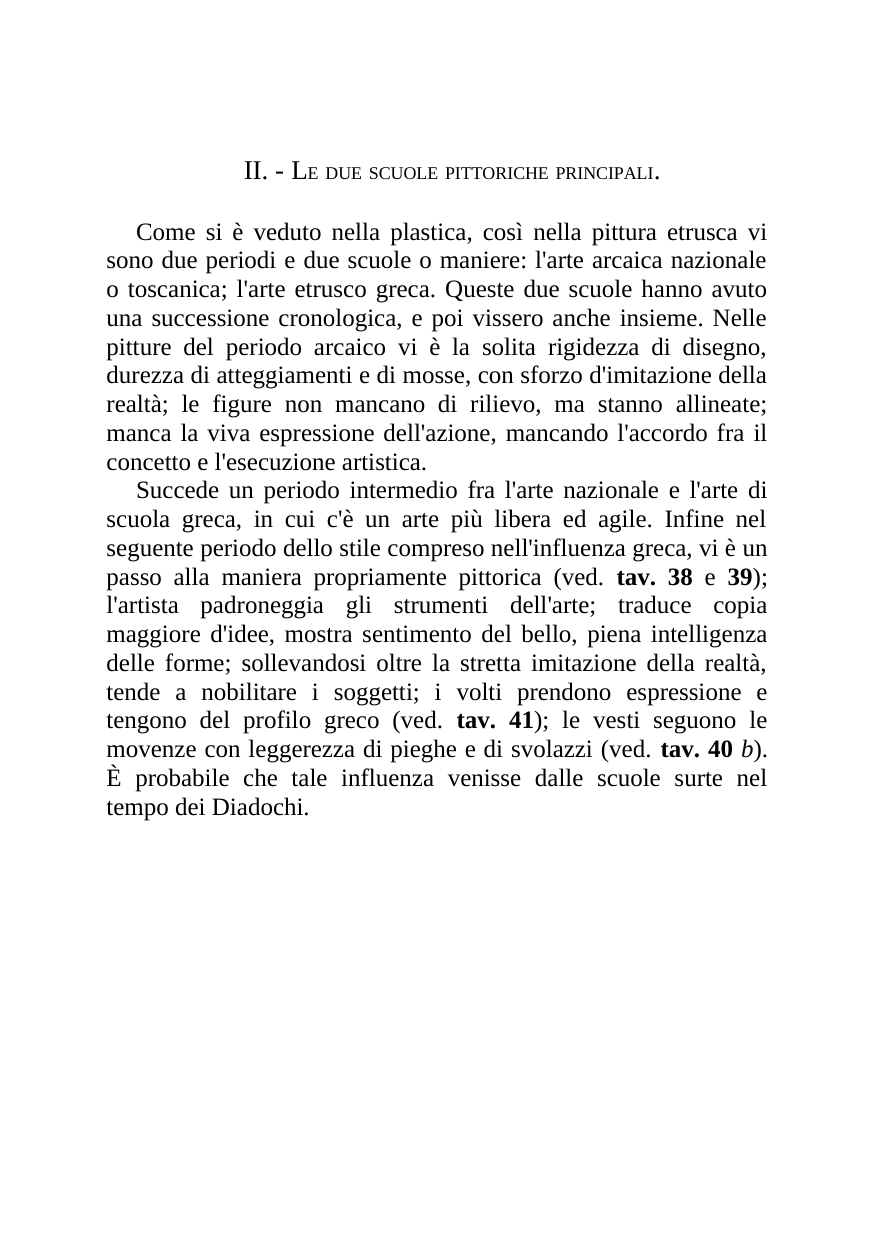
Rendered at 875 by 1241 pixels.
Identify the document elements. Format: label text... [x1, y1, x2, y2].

text Come si è veduto nella plastica, così nella pittura etrusca vi sono due periodi e due scuole o maniere: l'arte arcaica nazionale o toscanica; l'arte etrusco greca. Queste due scuole hanno avuto una successione cronologica, e poi vissero anche insieme. Nelle pitture del periodo arcaico vi è la solita rigidezza di disegno, durezza di atteggiamenti e di mosse, con sforzo d'imitazione della realtà; le figure non mancano di rilievo, ma stanno allineate; manca la viva espressione dell'azione, mancando l'accordo fra il concetto e l'esecuzione artistica. [106, 217, 768, 475]
subtitle II. - Le due scuole pittoriche principali. [106, 154, 768, 186]
text Succede un periodo intermedio fra l'arte nazionale e l'arte di scuola greca, in cui c'è un arte più libera ed agile. Infine nel seguente periodo dello stile compreso nell'influenza greca, vi è un passo alla maniera propriamente pittorica (ved. tav. 38 e 39); l'artista padroneggia gli strumenti dell'arte; traduce copia maggiore d'idee, mostra sentimento del bello, piena intelligenza delle forme; sollevandosi oltre la stretta imitazione della realtà, tende a nobilitare i soggetti; i volti prendono espressione e tengono del profilo greco (ved. tav. 41); le vesti seguono le movenze con leggerezza di pieghe e di svolazzi (ved. tav. 40 b). È probabile che tale influenza venisse dalle scuole surte nel tempo dei Diadochi. [106, 475, 768, 820]
